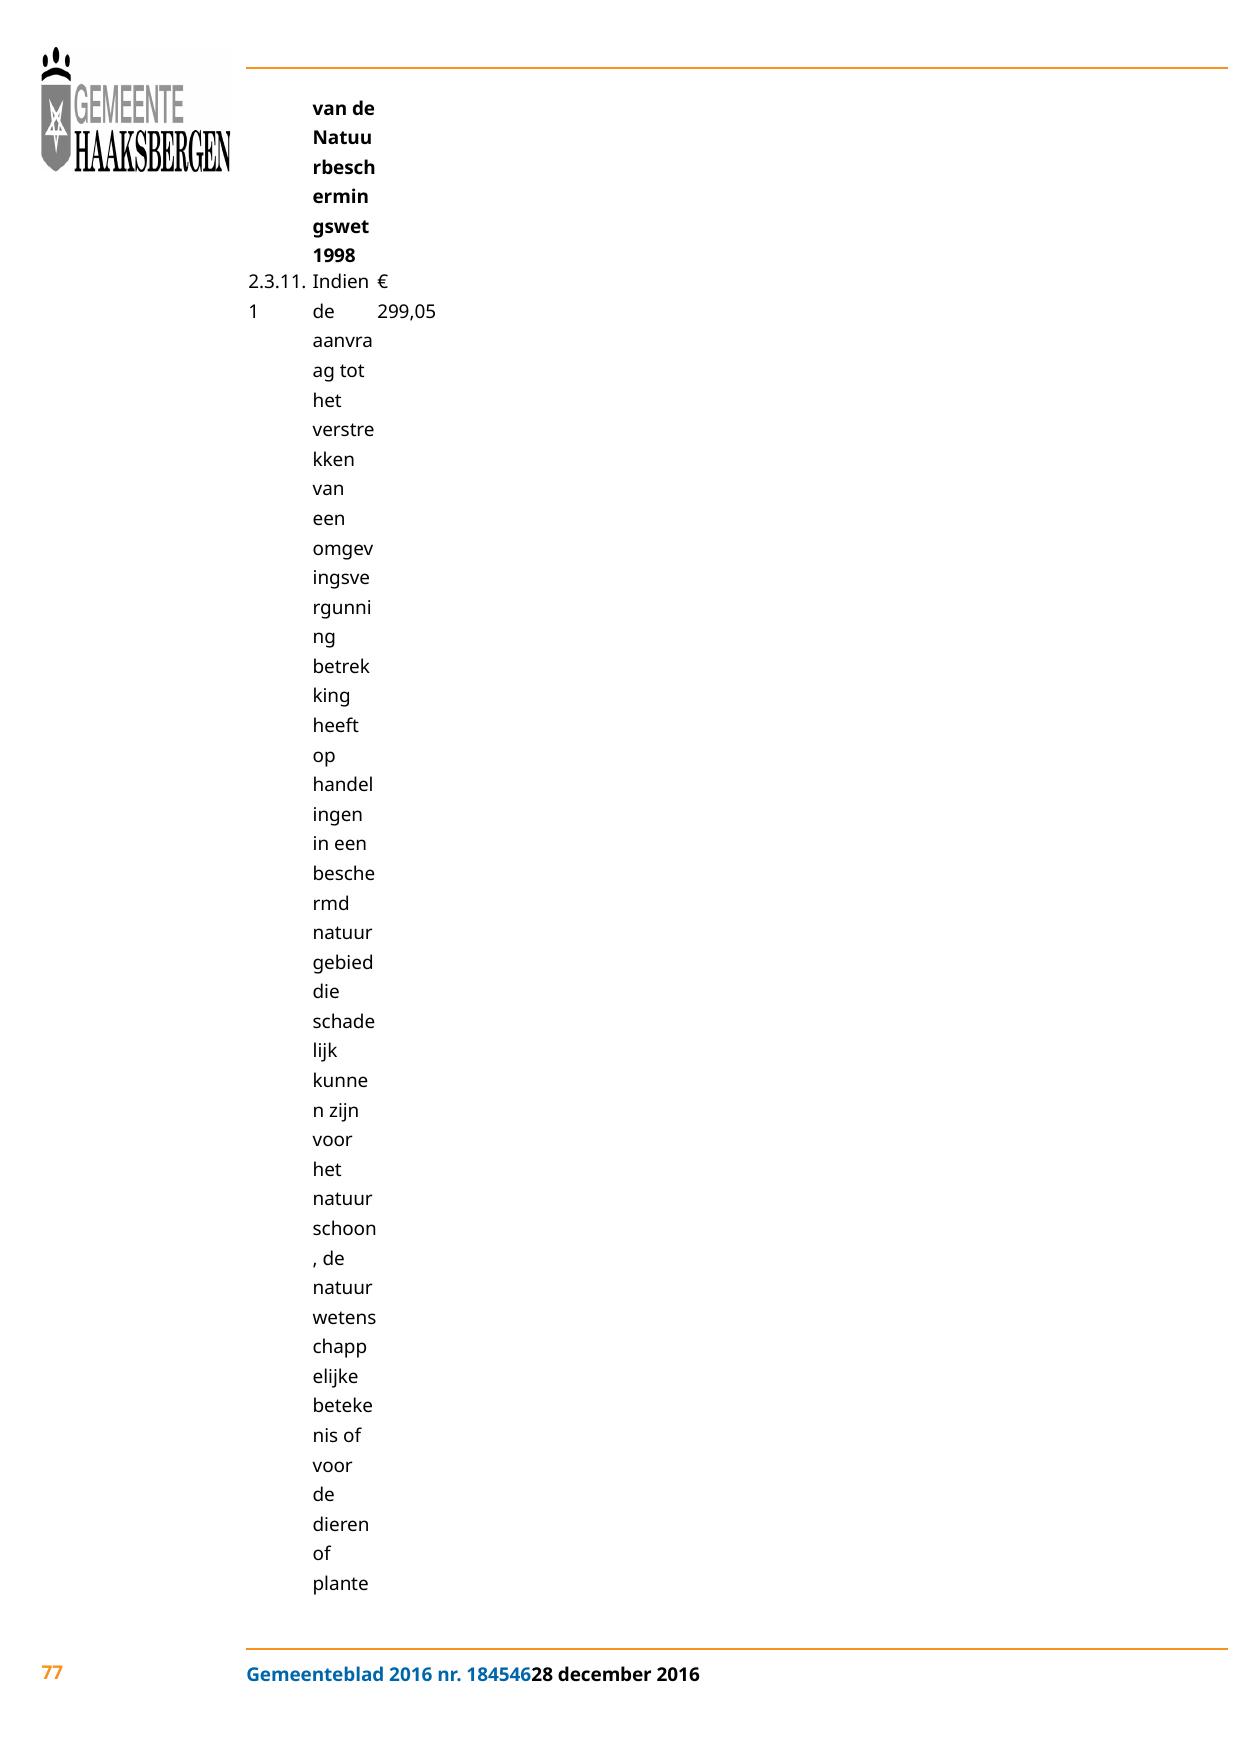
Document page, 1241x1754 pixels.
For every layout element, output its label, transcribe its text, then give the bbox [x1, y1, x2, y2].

table_cell [442, 95, 506, 268]
table_cell 2.3.11.1 [248, 269, 312, 1596]
table_cell € 299,05 [377, 269, 442, 1596]
picture [41, 47, 231, 172]
table_cell [377, 95, 442, 268]
table_cell [442, 269, 506, 1596]
table_cell van de Natuurbeschermingswet 1998 [313, 95, 377, 268]
table_cell Indien de aanvraag tot het verstrekken van een omgevingsvergunning betrekking heeft op handelingen in een beschermd natuurgebied die schadelijk kunnen zijn voor het natuurschoon, de natuurwetenschappelijke betekenis of voor de dieren of plante [313, 269, 377, 1596]
table_cell [248, 95, 312, 268]
